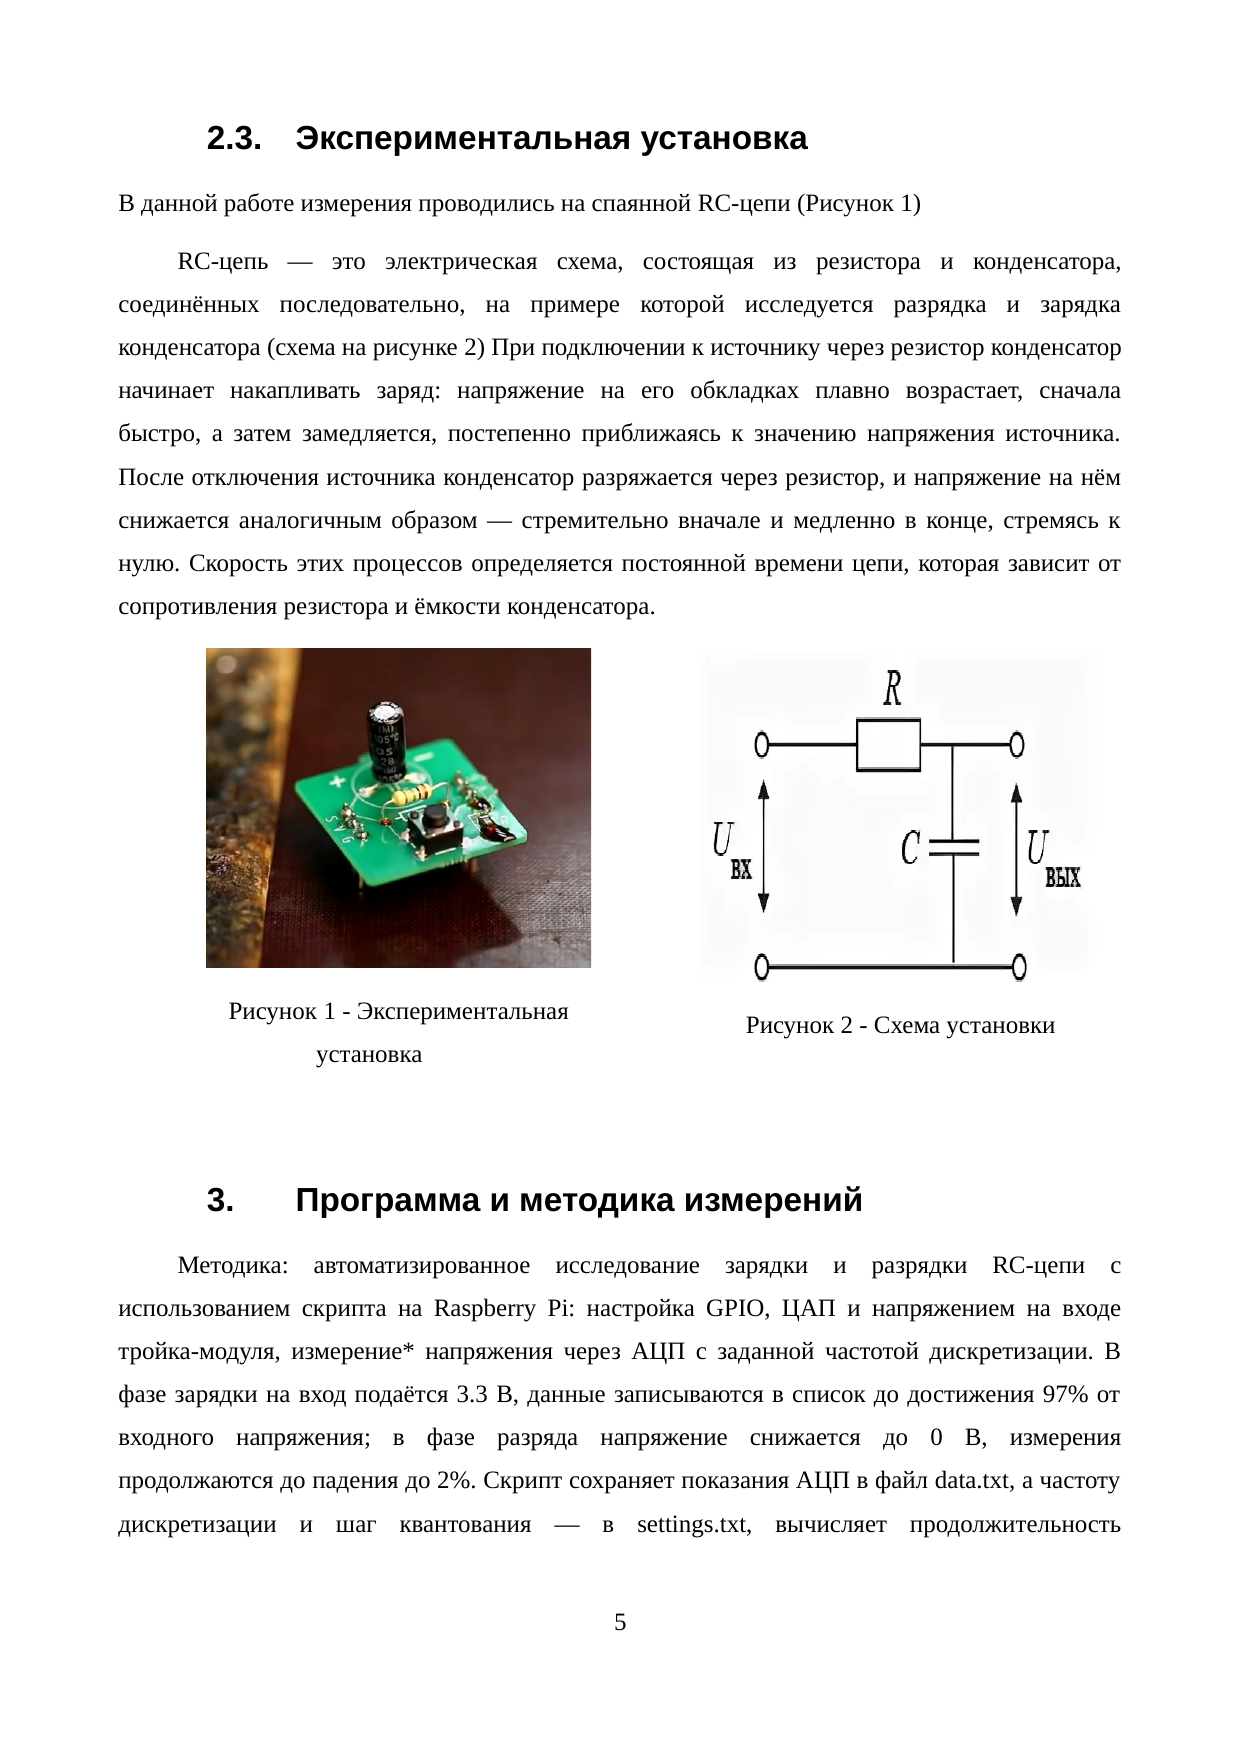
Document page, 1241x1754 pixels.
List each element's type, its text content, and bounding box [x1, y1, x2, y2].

text Методика: автоматизированное исследование зарядки и разрядки RC-цепи с использованием скрипта на Raspberry Pi: настройка GPIO, ЦАП и напряжением на входе тройка-модуля, измерение* напряжения через АЦП с заданной частотой дискретизации. В фазе зарядки на вход подаётся 3.3 В, данные записываются в список до достижения 97% от входного напряжения; в фазе разряда напряжение снижается до 0 В, измерения продолжаются до падения до 2%. Скрипт сохраняет показания АЦП в файл data.txt, а частоту дискретизации и шаг квантования — в settings.txt, вычисляет продолжительность [118, 1250, 1122, 1537]
picture [699, 648, 1102, 982]
table_header Рисунок 1 - Экспериментальная установка [118, 649, 620, 1097]
picture [206, 648, 592, 968]
subtitle Программа и методика измерений [148, 1180, 1122, 1218]
text В данной работе измерения проводились на спаянной RC-цепи (Рисунок 1) [118, 188, 1122, 217]
table_header Рисунок 2 - Схема установки [620, 649, 1122, 1097]
text RC-цепь — это электрическая схема, состоящая из резистора и конденсатора, соединённых последовательно, на примере которой исследуется разрядка и зарядка конденсатора (схема на рисунке 2) При подключении к источнику через резистор конденсатор начинает накапливать заряд: напряжение на его обкладках плавно возрастает, сначала быстро, а затем замедляется, постепенно приближаясь к значению напряжения источника. После отключения источника конденсатор разряжается через резистор, и напряжение на нём снижается аналогичным образом — стремительно вначале и медленно в конце, стремясь к нулю. Скорость этих процессов определяется постоянной времени цепи, которая зависит от сопротивления резистора и ёмкости конденсатора. [118, 246, 1122, 620]
subtitle Экспериментальная установка [148, 118, 1122, 157]
